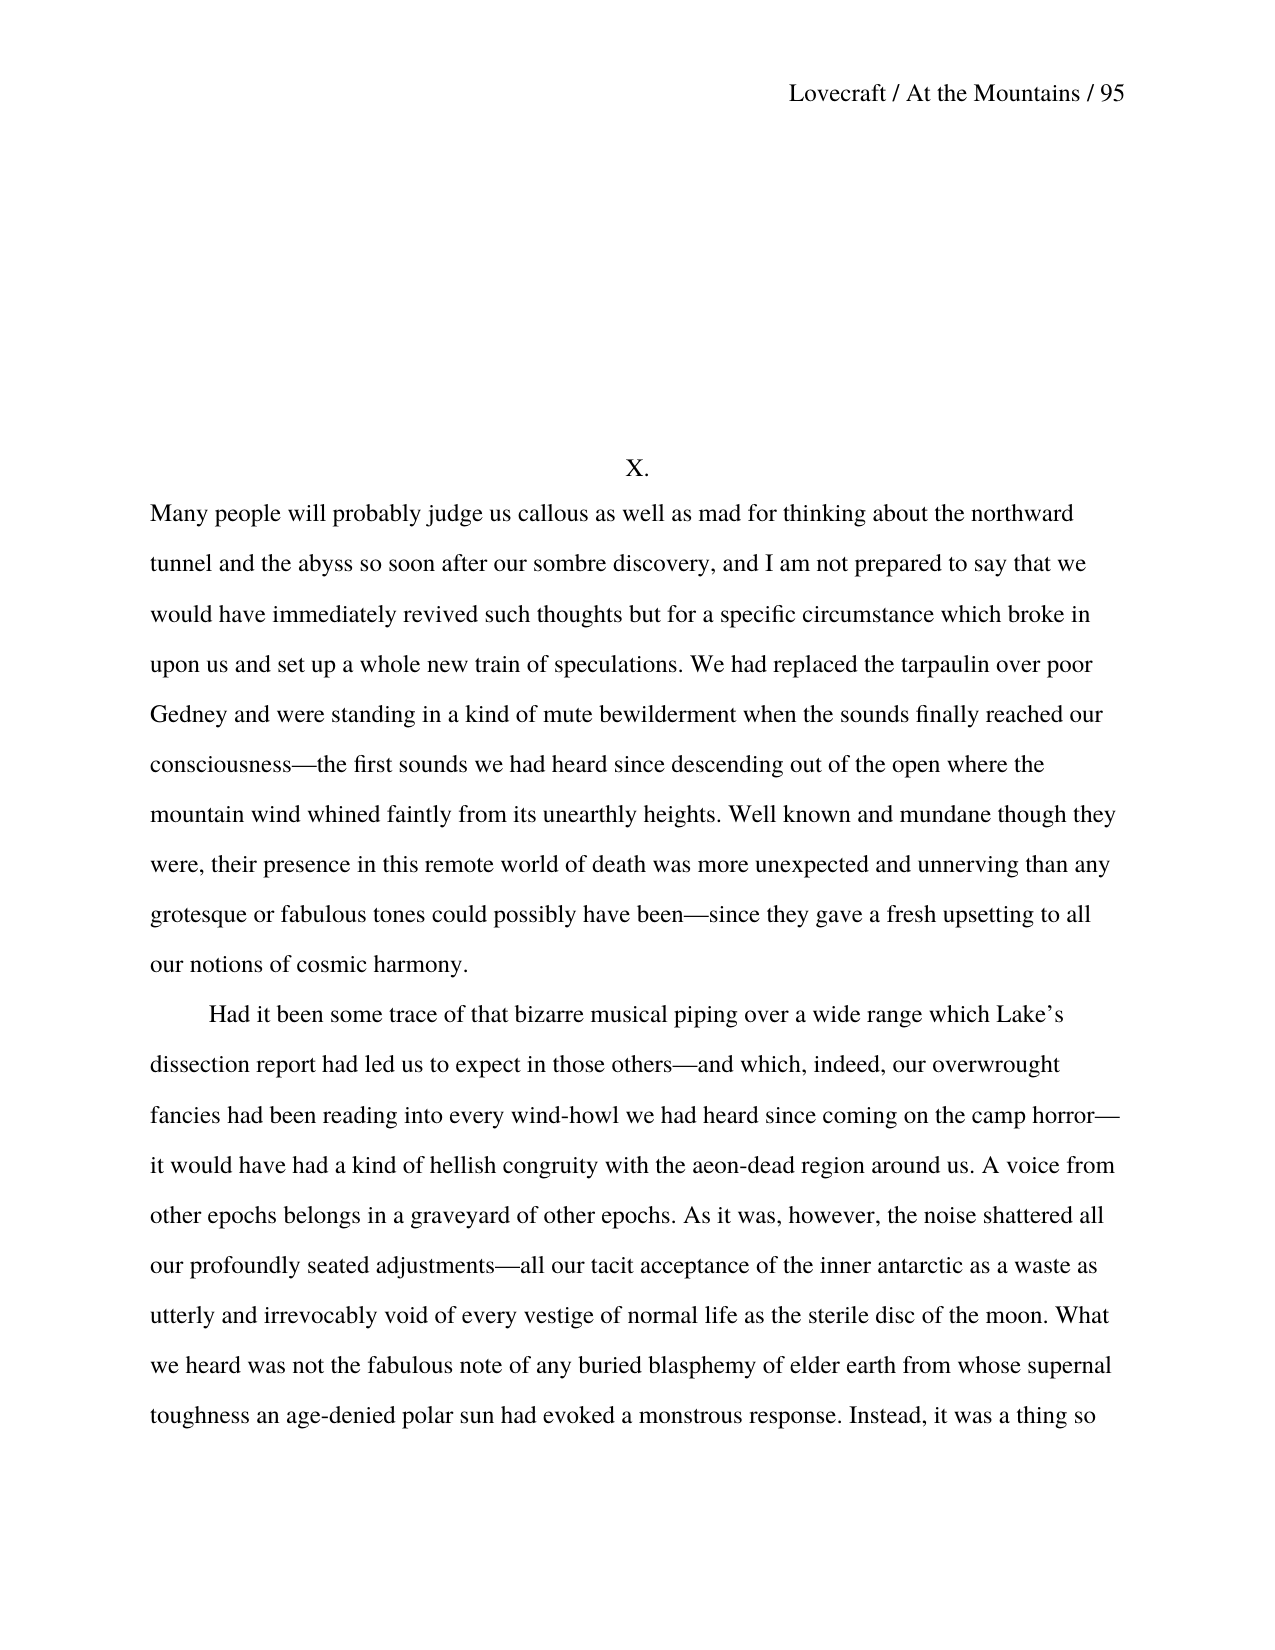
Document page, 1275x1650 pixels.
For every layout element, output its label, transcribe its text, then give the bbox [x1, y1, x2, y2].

subtitle X. [150, 450, 1125, 483]
text Many people will probably judge us callous as well as mad for thinking about the northward tunnel and the abyss so soon after our sombre discovery, and I am not prepared to say that we would have immediately revived such thoughts but for a specific circumstance which broke in upon us and set up a whole new train of speculations. We had replaced the tarpaulin over poor Gedney and were standing in a kind of mute bewilderment when the sounds finally reached our consciousness—the first sounds we had heard since descending out of the open where the mountain wind whined faintly from its unearthly heights. Well known and mundane though they were, their presence in this remote world of death was more unexpected and unnerving than any grotesque or fabulous tones could possibly have been—since they gave a fresh upsetting to all our notions of cosmic harmony. [150, 495, 1125, 980]
text Had it been some trace of that bizarre musical piping over a wide range which Lake’s dissection report had led us to expect in those others—and which, indeed, our overwrought fancies had been reading into every wind-howl we had heard since coming on the camp horror—it would have had a kind of hellish congruity with the aeon-dead region around us. A voice from other epochs belongs in a graveyard of other epochs. As it was, however, the noise shattered all our profoundly seated adjustments—all our tacit acceptance of the inner antarctic as a waste as utterly and irrevocably void of every vestige of normal life as the sterile disc of the moon. What we heard was not the fabulous note of any buried blasphemy of elder earth from whose supernal toughness an age-denied polar sun had evoked a monstrous response. Instead, it was a thing so [150, 996, 1125, 1431]
